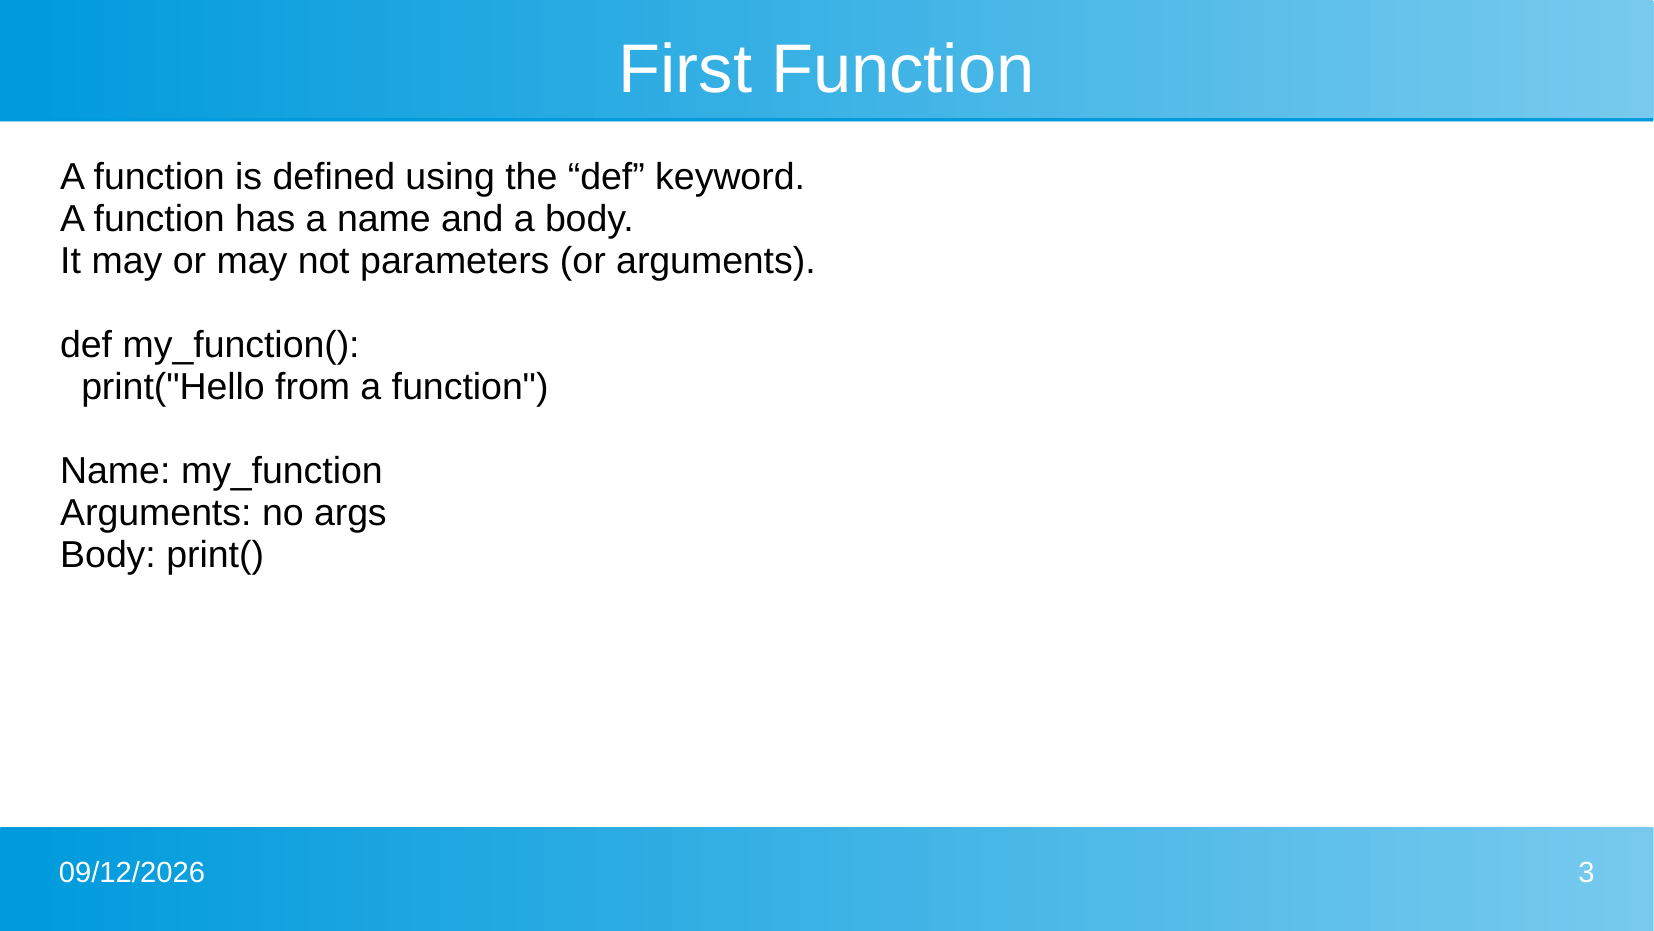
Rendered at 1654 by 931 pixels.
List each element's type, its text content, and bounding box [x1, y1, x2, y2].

text_box A function is defined using the “def” keyword. A function has a name and a body. It may or may not parameters (or arguments). def my_function(): print("Hello from a function") Name: my_function Arguments: no args Body: print() [45, 147, 1512, 728]
title First Function [59, 29, 1595, 108]
